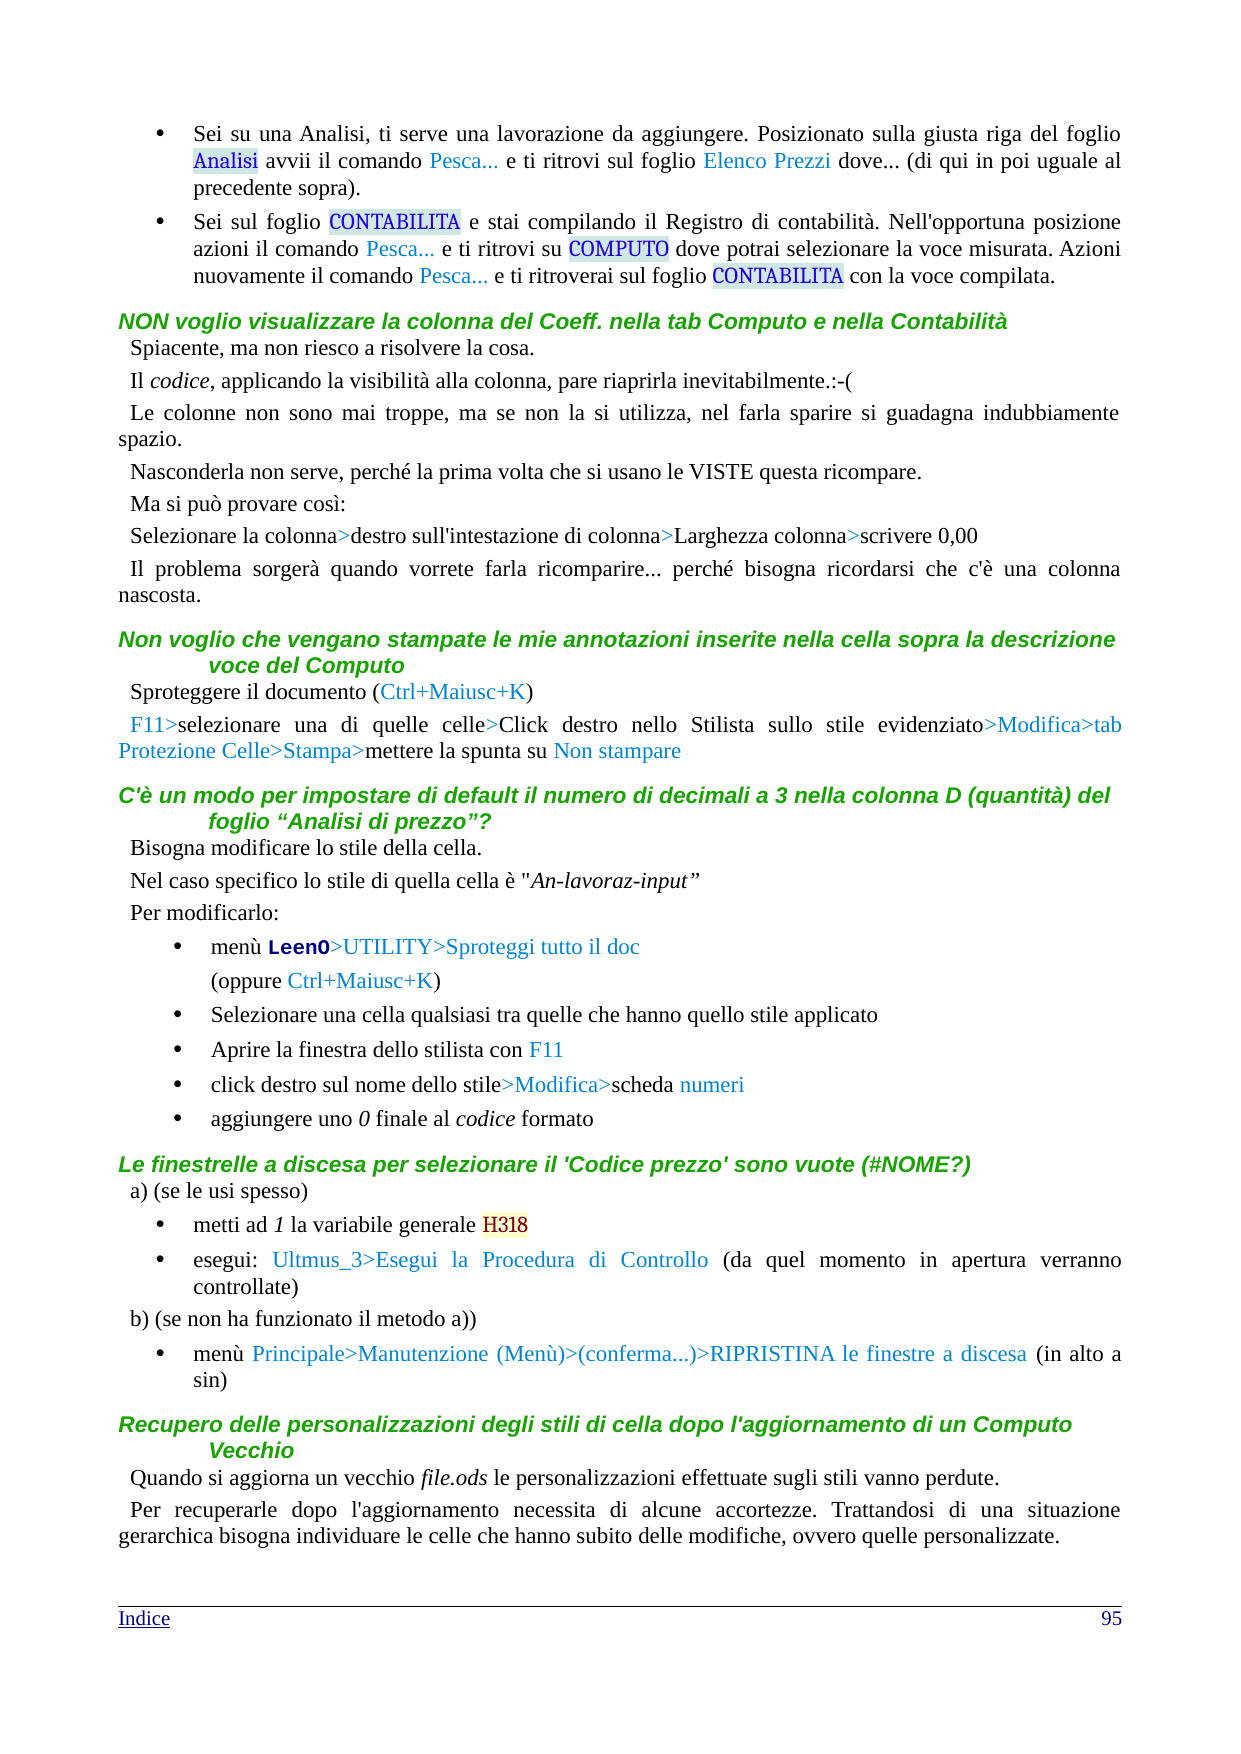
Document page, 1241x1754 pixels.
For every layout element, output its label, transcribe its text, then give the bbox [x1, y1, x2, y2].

text Quando si aggiorna un vecchio file.ods le personalizzazioni effettuate sugli stili vanno perdute. [118, 1464, 1122, 1490]
list metti ad 1 la variabile generale H318 [156, 1209, 1122, 1238]
text Il codice, applicando la visibilità alla colonna, pare riaprirla inevitabilmente.:-( [118, 367, 1122, 393]
list click destro sul nome dello stile>Modifica>scheda numeri [173, 1068, 1122, 1097]
text Selezionare la colonna>destro sull'intestazione di colonna>Larghezza colonna>scrivere 0,00 [118, 522, 1122, 549]
list Sei su una Analisi, ti serve una lavorazione da aggiungere. Posizionato sulla giusta riga del foglio Analisi avvii il comando Pesca... e ti ritrovi sul foglio Elenco Prezzi dove... (di qui in poi uguale al precedente sopra). [156, 118, 1122, 200]
list Selezionare una cella qualsiasi tra quelle che hanno quello stile applicato [173, 999, 1122, 1028]
list Aprire la finestra dello stilista con F11 [173, 1034, 1122, 1063]
subtitle Le finestrelle a discesa per selezionare il 'Codice prezzo' sono vuote (#NOME?) [118, 1151, 1122, 1177]
text Il problema sorgerà quando vorrete farla ricomparire... perché bisogna ricordarsi che c'è una colonna nascosta. [118, 554, 1122, 607]
list aggiungere uno 0 finale al codice formato [173, 1103, 1122, 1132]
subtitle Recupero delle personalizzazioni degli stili di cella dopo l'aggiornamento di un Computo Vecchio [118, 1411, 1122, 1464]
text Ma si può provare così: [118, 490, 1122, 516]
text Per modificarlo: [118, 899, 1122, 925]
text Sproteggere il documento (Ctrl+Maiusc+K) [118, 678, 1122, 705]
text Le colonne non sono mai troppe, ma se non la si utilizza, nel farla sparire si guadagna indubbiamente spazio. [118, 399, 1122, 452]
text a) (se le usi spesso) [118, 1177, 1122, 1203]
subtitle Non voglio che vengano stampate le mie annotazioni inserite nella cella sopra la descrizione voce del Computo [118, 626, 1122, 678]
text Spiacente, ma non riesco a risolvere la cosa. [118, 334, 1122, 361]
subtitle C'è un modo per impostare di default il numero di decimali a 3 nella colonna D (quantità) del foglio “Analisi di prezzo”? [118, 782, 1122, 834]
text b) (se non ha funzionato il metodo a)) [118, 1305, 1122, 1332]
list Sei sul foglio CONTABILITA e stai compilando il Registro di contabilità. Nell'opportuna posizione azioni il comando Pesca... e ti ritrovi su COMPUTO dove potrai selezionare la voce misurata. Azioni nuovamente il comando Pesca... e ti ritroverai sul foglio CONTABILITA con la voce compilata. [156, 206, 1122, 289]
list menù Principale>Manutenzione (Menù)>(conferma...)>RIPRISTINA le finestre a discesa (in alto a sin) [156, 1338, 1122, 1393]
text Nel caso specifico lo stile di quella cella è "An-lavoraz-input” [118, 867, 1122, 893]
list esegui: Ultmus_3>Esegui la Procedura di Controllo (da quel momento in apertura verranno controllate) [156, 1244, 1122, 1299]
list menù LeenO>UTILITY>Sproteggi tutto il doc [173, 931, 1122, 961]
subtitle NON voglio visualizzare la colonna del Coeff. nella tab Computo e nella Contabilità [118, 308, 1122, 334]
text Nasconderla non serve, perché la prima volta che si usano le VISTE questa ricompare. [118, 458, 1122, 484]
text Bisogna modificare lo stile della cella. [118, 834, 1122, 861]
text Per recuperarle dopo l'aggiornamento necessita di alcune accortezze. Trattandosi di una situazione gerarchica bisogna individuare le celle che hanno subito delle modifiche, ovvero quelle personalizzate. [118, 1496, 1122, 1549]
text F11>selezionare una di quelle celle>Click destro nello Stilista sullo stile evidenziato>Modifica>tab Protezione Celle>Stampa>mettere la spunta su Non stampare [118, 711, 1122, 763]
list (oppure Ctrl+Maiusc+K) [173, 967, 1122, 993]
